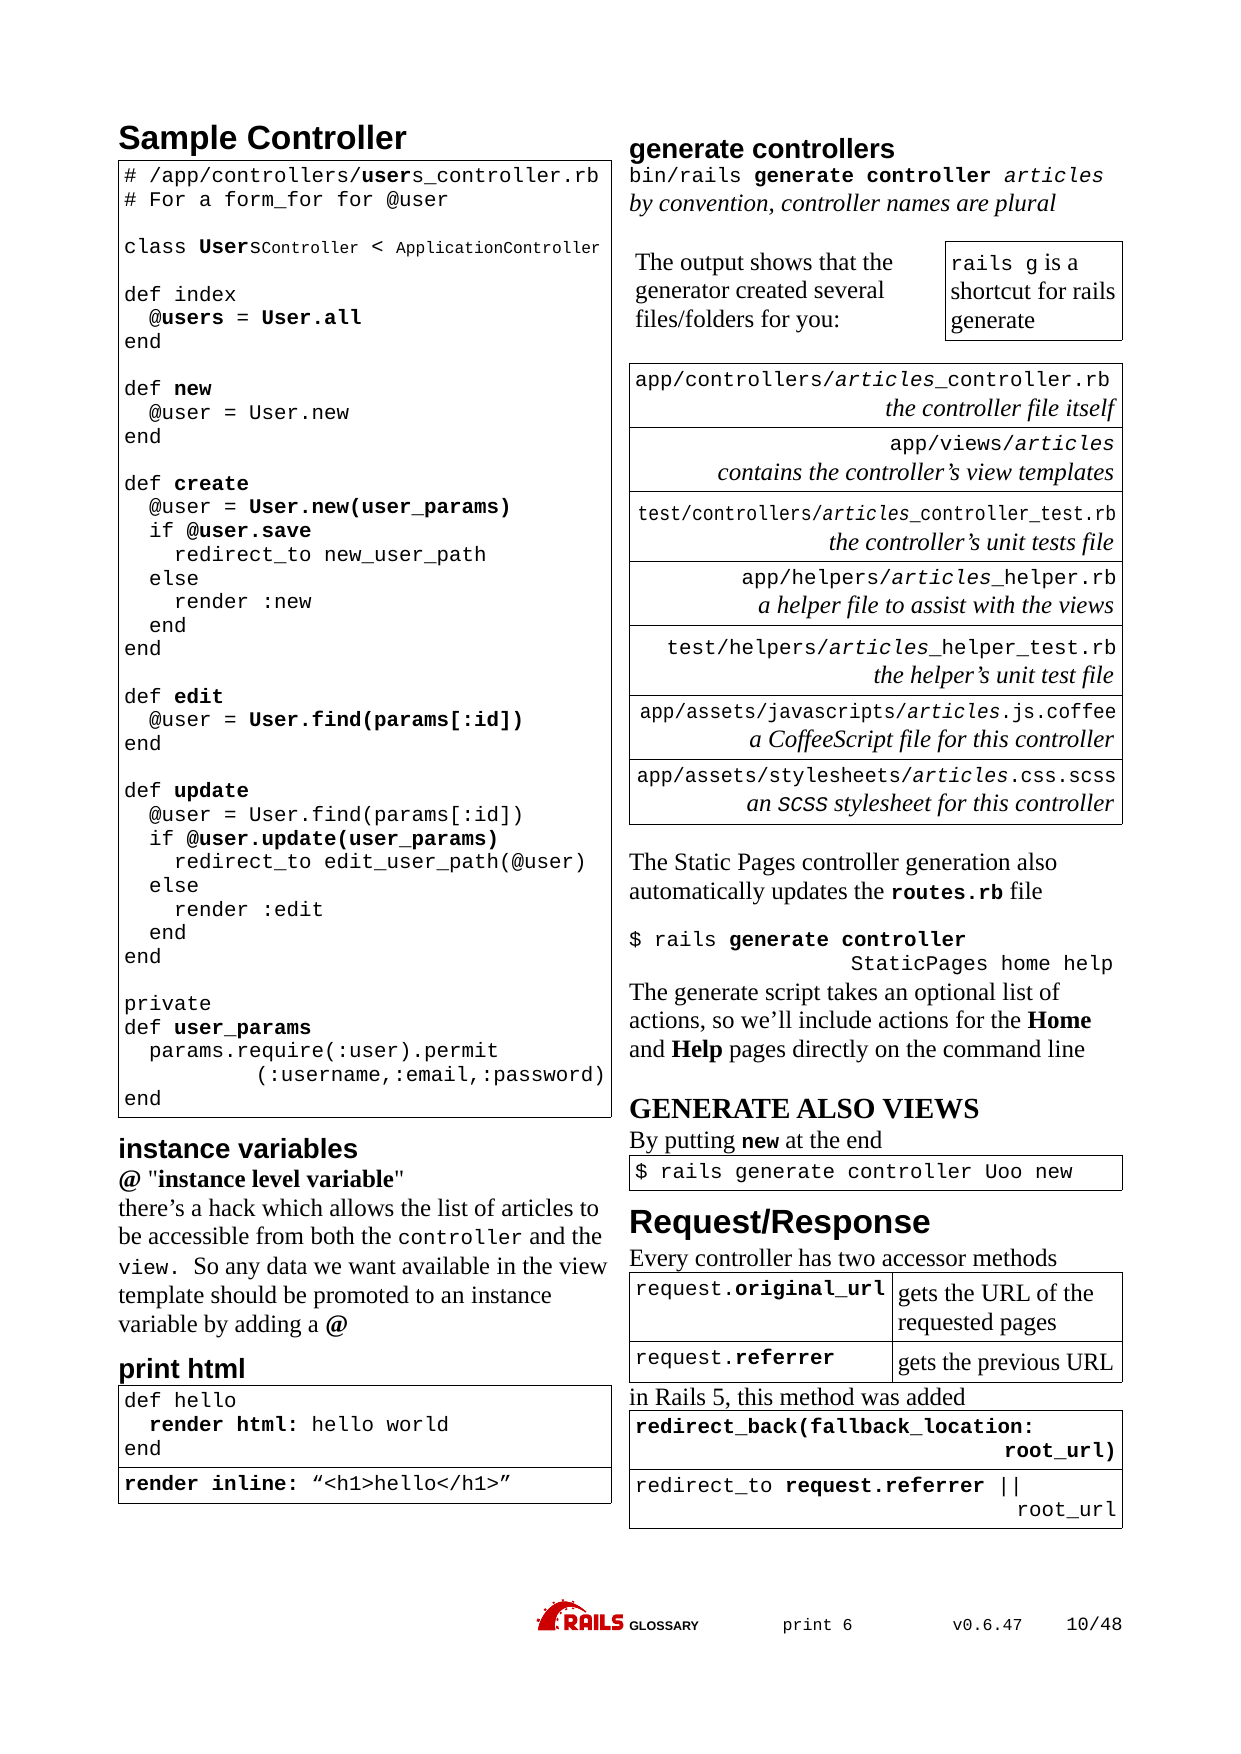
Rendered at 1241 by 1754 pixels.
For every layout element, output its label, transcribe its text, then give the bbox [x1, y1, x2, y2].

table_cell app/views/articles contains the controller’s view templates [630, 428, 1122, 491]
table_cell app/assets/stylesheets/articles.css.scss an SCSS stylesheet for this controller [630, 760, 1122, 824]
table_cell test/controllers/articles_controller_test.rb the controller’s unit tests file [630, 492, 1122, 561]
table_cell request.referrer [630, 1342, 892, 1382]
table_cell redirect_to request.referrer || root_url [630, 1470, 1122, 1528]
table_header # /app/controllers/users_controller.rb # For a form_for for @user class UsersController < ApplicationController def index @users = User.all end def new @user = User.new end def create @user = User.new(user_params) if @user.save redirect_to new_user_path else render :new end end def edit @user = User.find(params[:id]) end def update @user = User.find(params[:id]) if @user.update(user_params) redirect_to edit_user_path(@user) else render :edit end end private def user_params params.require(:user).permit (:username,:email,:password) end [119, 161, 611, 1117]
text bin/rails generate controller articles [629, 165, 1122, 188]
table_header gets the URL of the requested pages [893, 1273, 1122, 1341]
table_header rails g is a shortcut for rails generate [946, 242, 1122, 339]
text @ "instance level variable" [118, 1164, 611, 1193]
text By putting new at the end [629, 1125, 1122, 1155]
text StaticPages home help [629, 953, 1122, 977]
text Every controller has two accessor methods [629, 1243, 1122, 1272]
table_header request.original_url [630, 1273, 892, 1341]
text GENERATE ALSO VIEWS [629, 1092, 1122, 1125]
subtitle generate controllers [629, 133, 1122, 165]
table_cell gets the previous URL [893, 1342, 1122, 1382]
subtitle Request/Response [629, 1202, 1122, 1241]
text by convention, controller names are plural [629, 188, 1122, 217]
table_header redirect_back(fallback_location: root_url) [630, 1411, 1122, 1469]
table_header app/controllers/articles_controller.rb the controller file itself [630, 364, 1122, 427]
text there’s a hack which allows the list of articles to be accessible from both the controller and the view. So any data we want available in the view template should be promoted to an instance variable by adding a @ [118, 1193, 611, 1338]
table_cell render inline: “<h1>hello</h1>” [119, 1468, 611, 1502]
table_cell app/helpers/articles_helper.rb a helper file to assist with the views [630, 562, 1122, 625]
text The generate script takes an optional list of actions, so we’ll include actions for the Home and Help pages directly on the command line [629, 977, 1122, 1063]
table_cell app/assets/javascripts/articles.js.coffee a CoffeeScript file for this controller [630, 696, 1122, 759]
subtitle print html [118, 1353, 611, 1385]
table_cell test/helpers/articles_helper_test.rb the helper’s unit test file [630, 626, 1122, 695]
subtitle Sample Controller [118, 118, 611, 157]
text in Rails 5, this method was added [629, 1383, 1122, 1410]
text $ rails generate controller [629, 929, 1122, 953]
table_header def hello render html: hello world end [119, 1386, 611, 1467]
table_header $ rails generate controller Uoo new [630, 1156, 1122, 1190]
table_header The output shows that the generator created several files/folders for you: [629, 241, 945, 339]
text The Static Pages controller generation also automatically updates the routes.rb file [629, 847, 1122, 906]
subtitle instance variables [118, 1132, 611, 1164]
